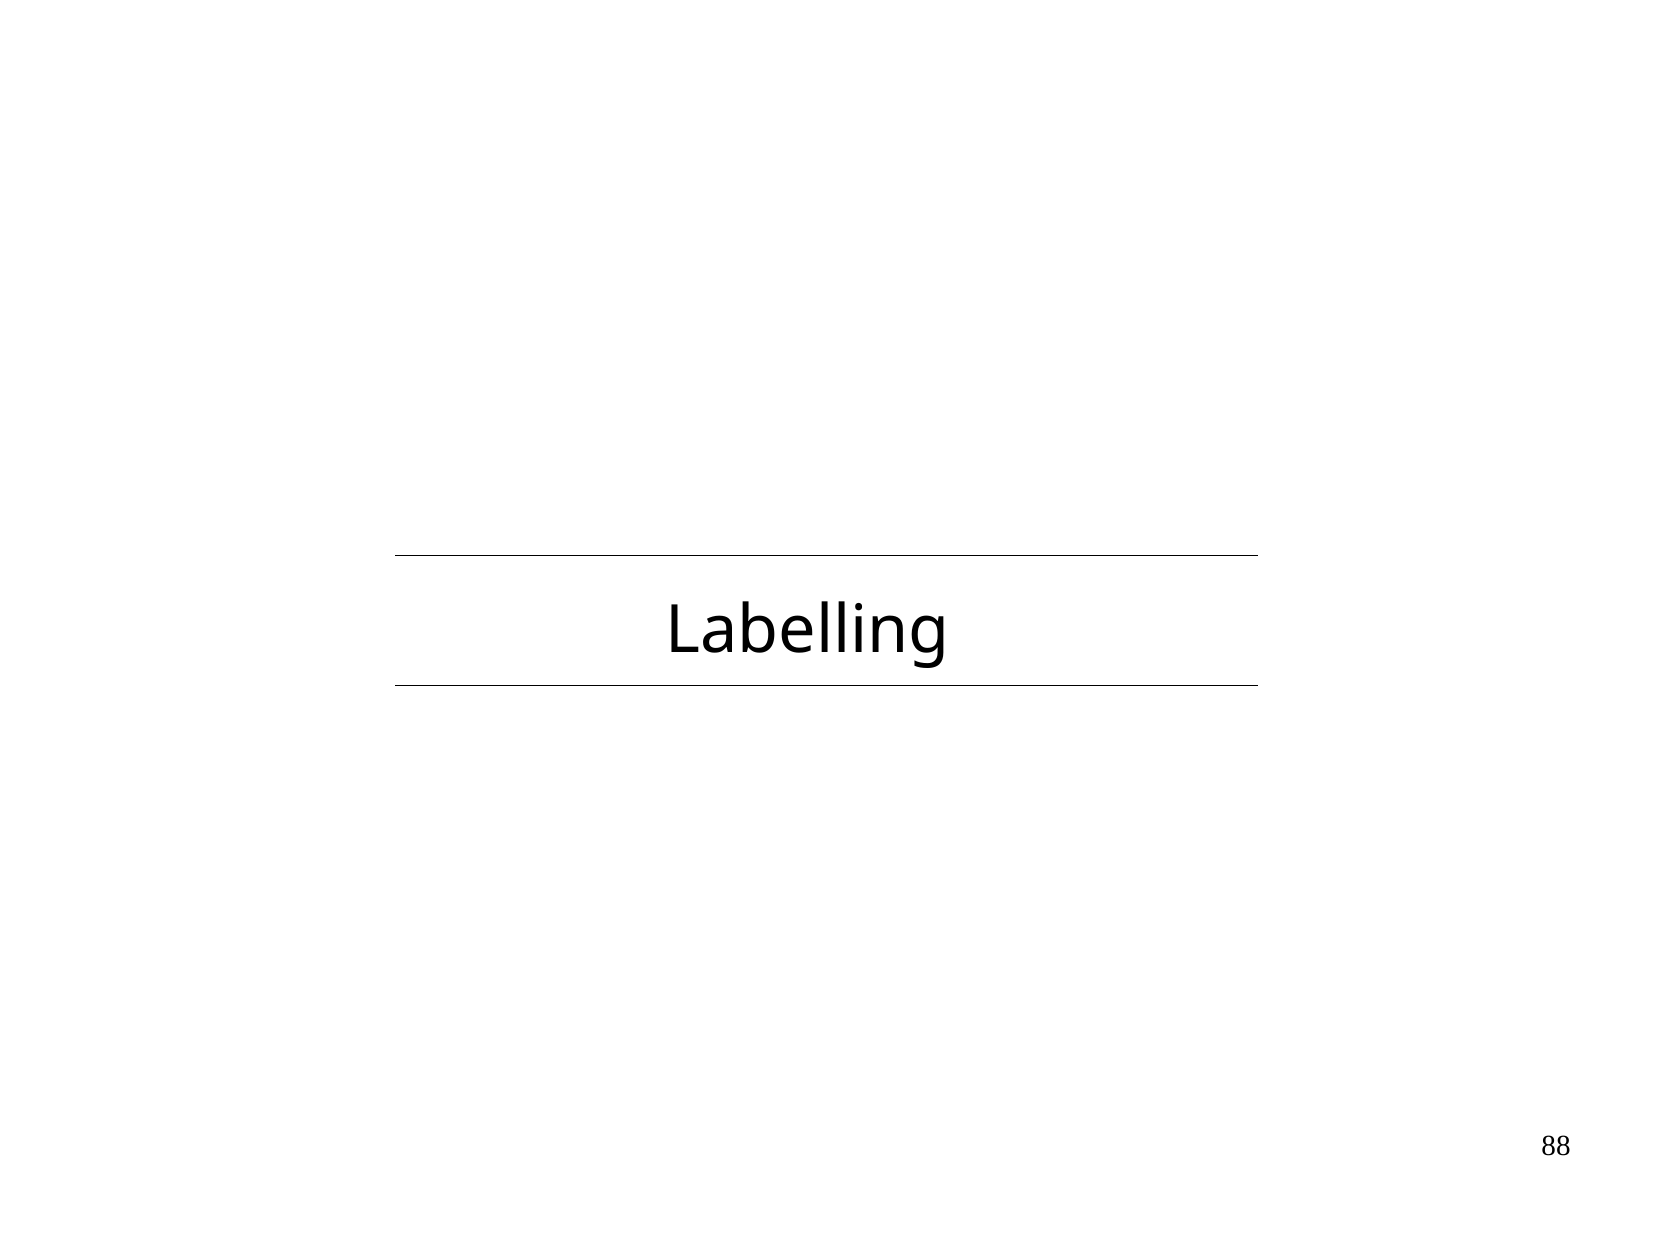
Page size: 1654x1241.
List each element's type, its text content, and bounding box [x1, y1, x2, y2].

text_box Labelling [318, 574, 1297, 668]
